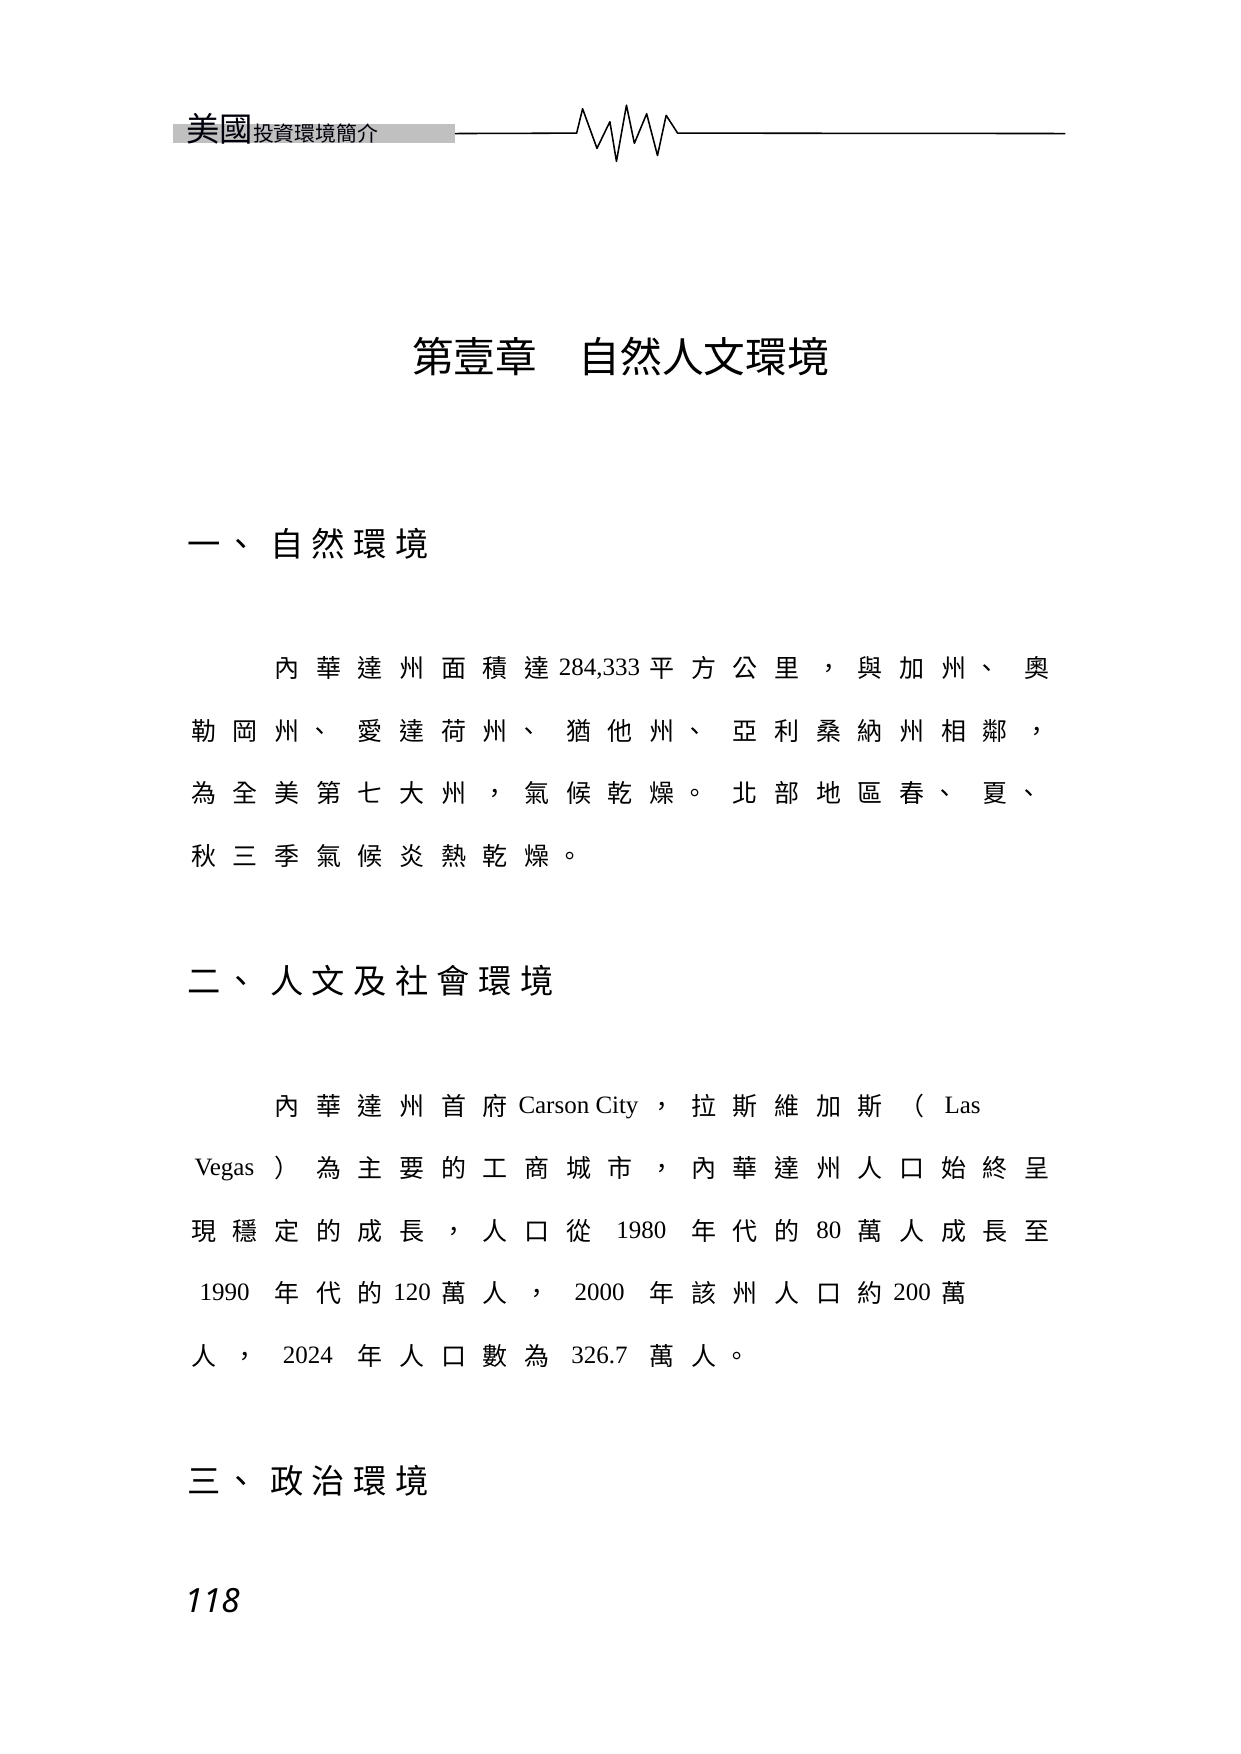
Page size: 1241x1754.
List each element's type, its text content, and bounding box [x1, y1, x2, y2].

text 內華達州面積達284,333平方公里，與加州、奧勒岡州、愛達荷州、猶他州、亞利桑納州相鄰，為全美第七大州，氣候乾燥。北部地區春、夏、秋三季氣候炎熱乾燥。 [183, 625, 1058, 875]
text 內華達州首府Carson City，拉斯維加斯（Las Vegas）為主要的工商城市，內華達州人口始終呈現穩定的成長，人口從1980年代的80萬人成長至1990年代的120萬人，2000年該州人口約200萬人，2024年人口數為326.7萬人。 [183, 1063, 1058, 1375]
text 第壹章 自然人文環境 [183, 313, 1058, 375]
text 三、政治環境 [183, 1438, 1058, 1500]
text 一、自然環境 [183, 500, 1058, 563]
text 二、人文及社會環境 [183, 938, 1058, 1000]
